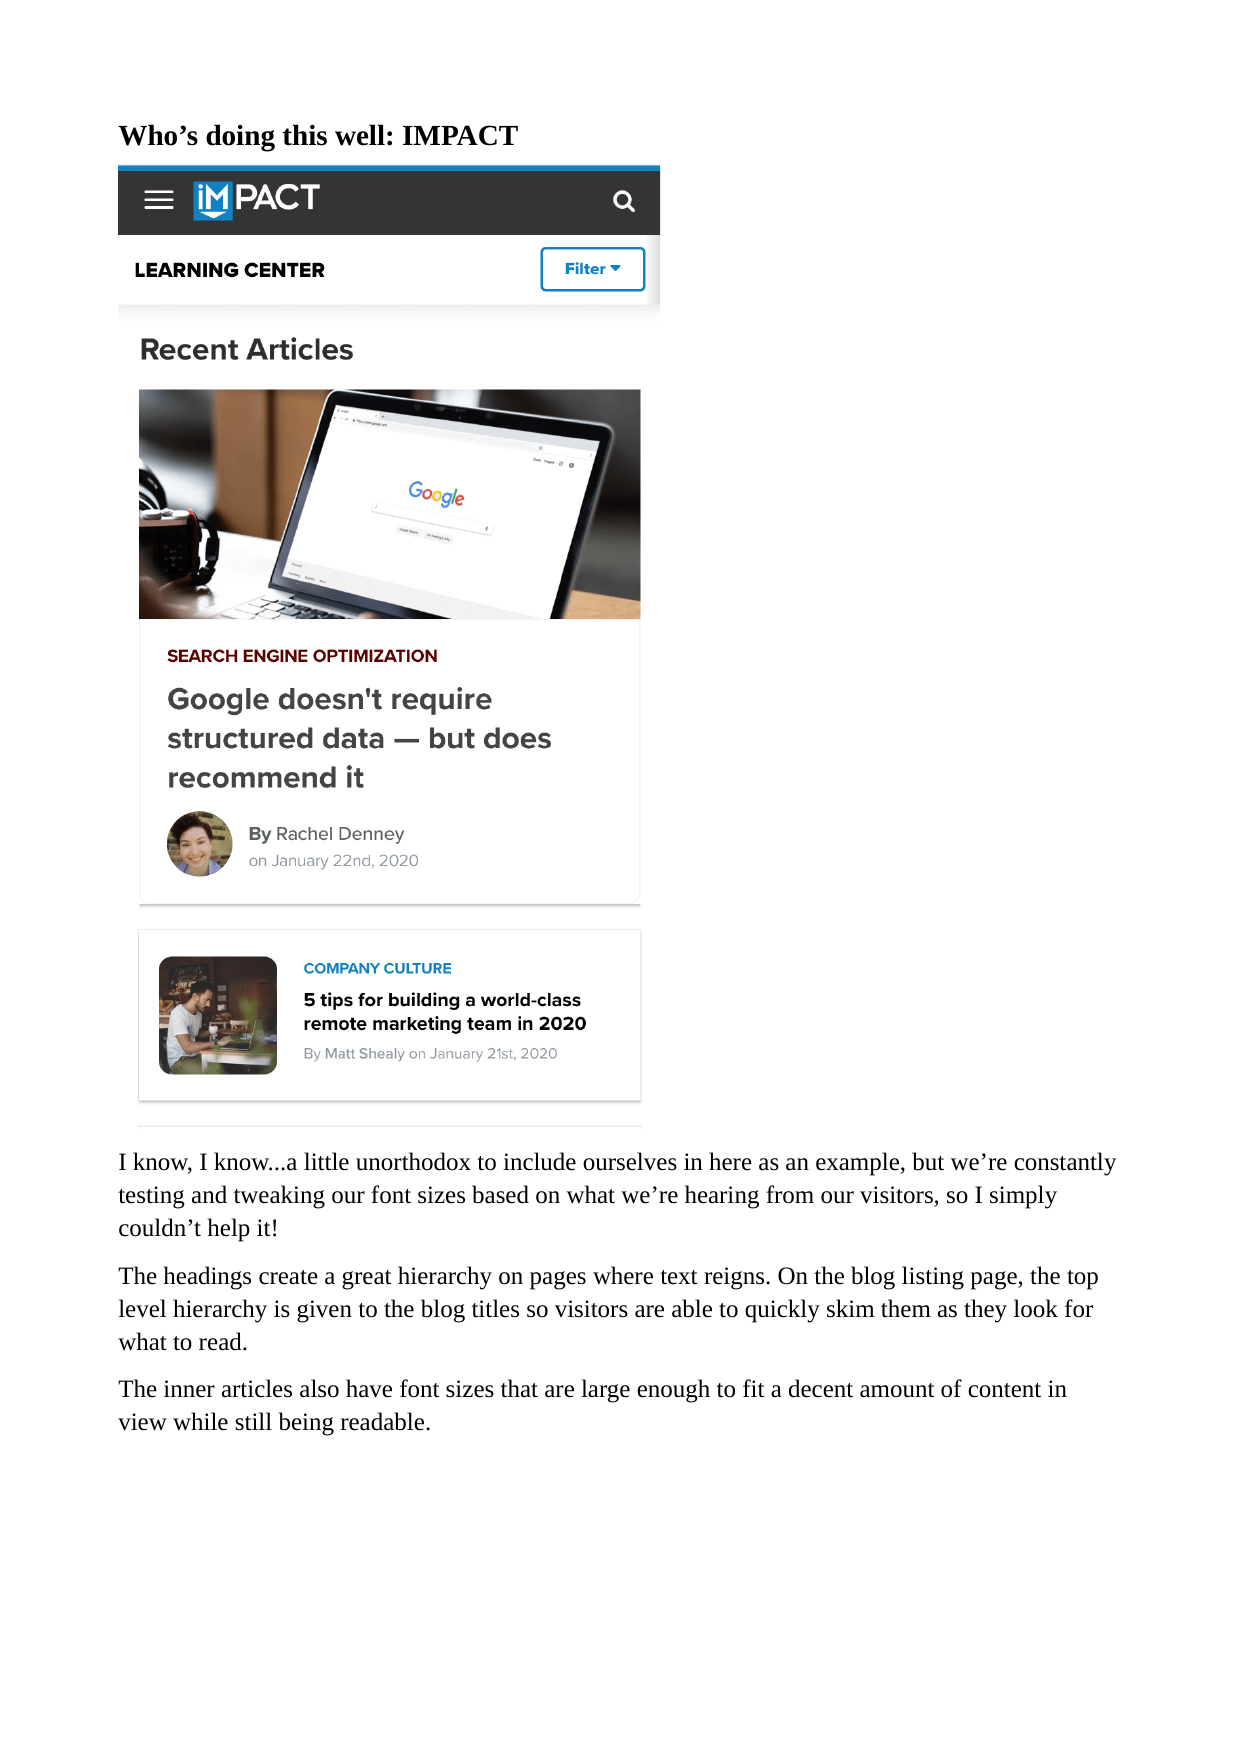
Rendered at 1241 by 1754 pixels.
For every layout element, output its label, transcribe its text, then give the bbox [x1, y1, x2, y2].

text The inner articles also have font sizes that are large enough to fit a decent amount of content in view while still being readable. [118, 1374, 1122, 1436]
text I know, I know...a little unorthodox to include ourselves in here as an example, but we’re constantly testing and tweaking our font sizes based on what we’re hearing from our visitors, so I simply couldn’t help it! [118, 1147, 1122, 1242]
picture [118, 172, 661, 1129]
subtitle Who’s doing this well: IMPACT [118, 118, 1122, 152]
text The headings create a great hierarchy on pages where text reigns. On the blog listing page, the top level hierarchy is given to the blog titles so visitors are able to quickly skim them as they look for what to read. [118, 1261, 1122, 1356]
